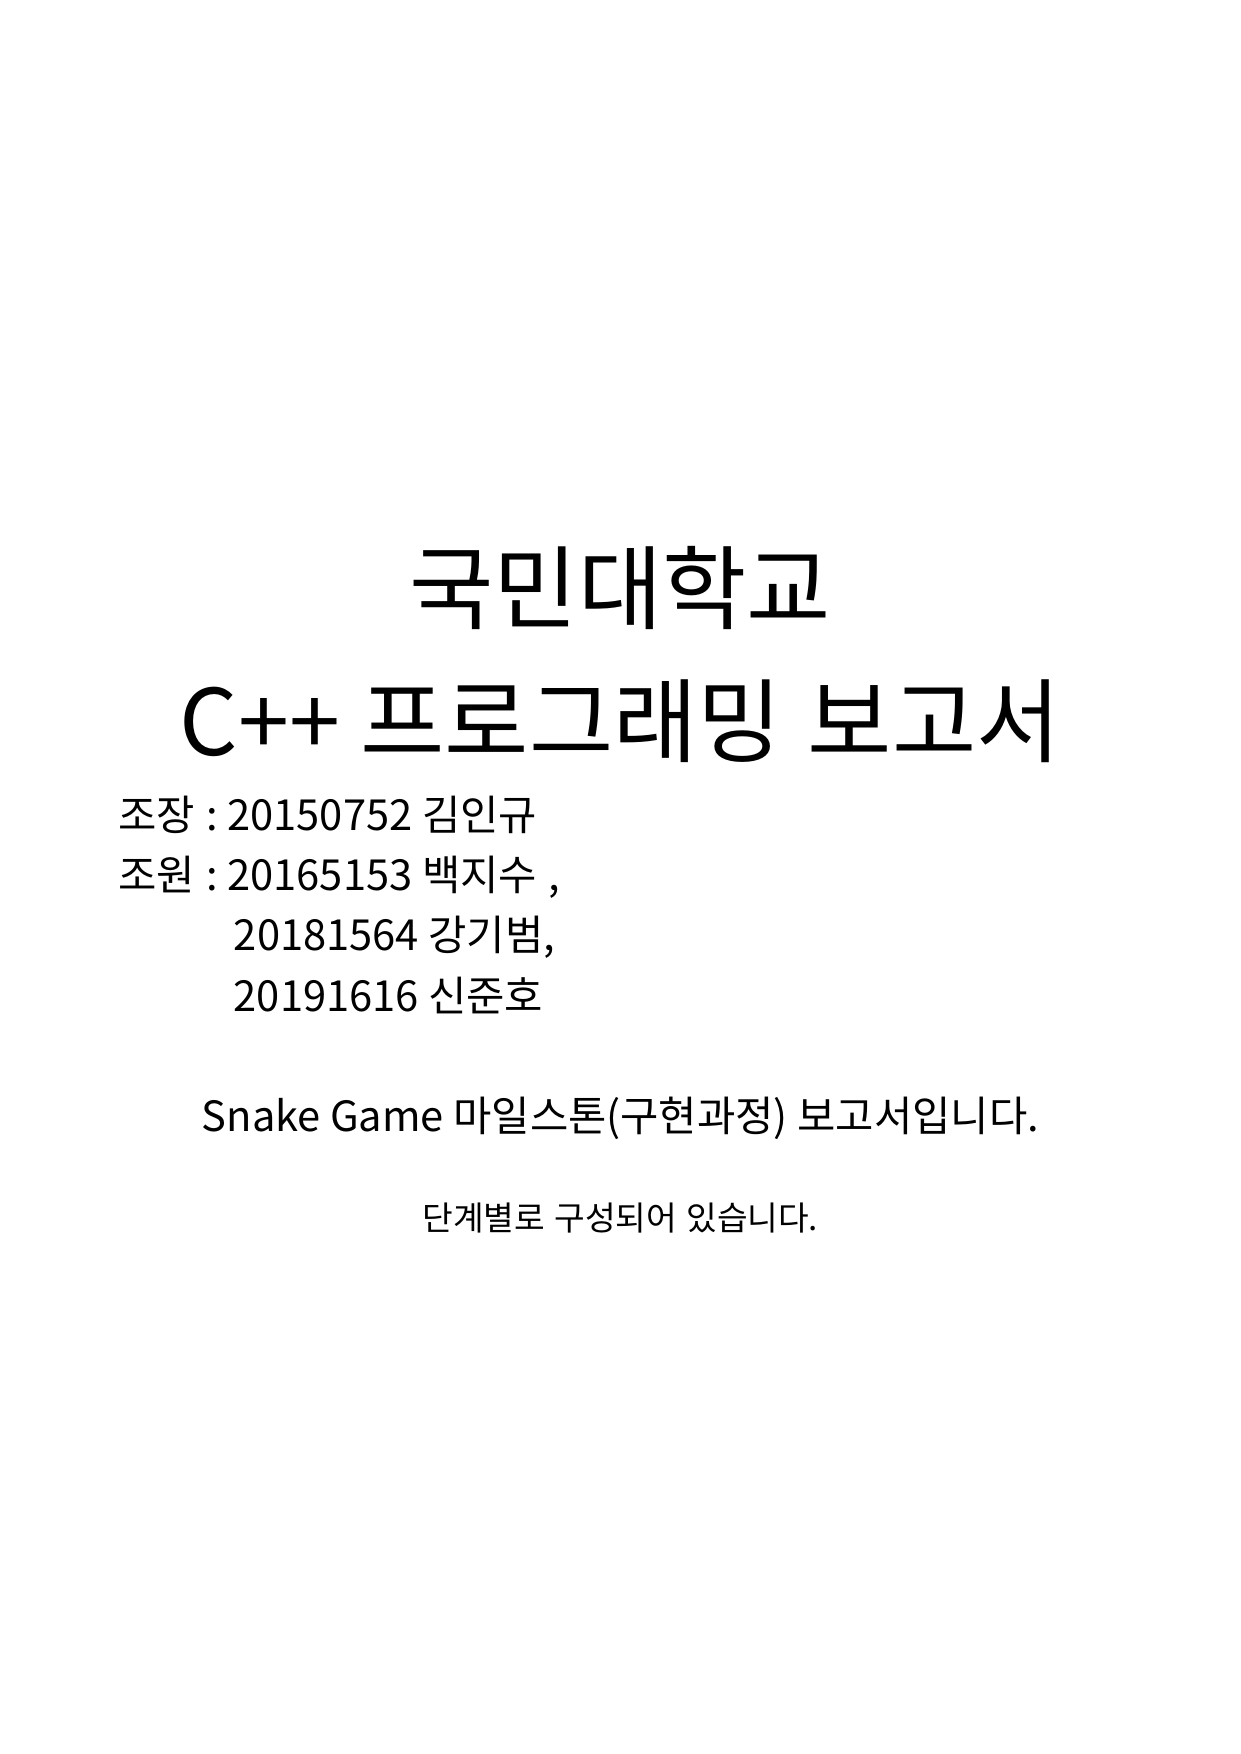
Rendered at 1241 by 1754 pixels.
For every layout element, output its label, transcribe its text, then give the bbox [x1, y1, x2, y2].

text C++ 프로그래밍 보고서 [118, 649, 1122, 782]
text 조원 : 20165153 백지수 , [118, 842, 1122, 902]
text 20191616 신준호 [118, 963, 1122, 1023]
text 조장 : 20150752 김인규 [118, 782, 1122, 842]
text 단계별로 구성되어 있습니다. [118, 1143, 1122, 1288]
text Snake Game 마일스톤(구현과정) 보고서입니다. [118, 1083, 1122, 1143]
text 국민대학교 [118, 516, 1122, 649]
text 20181564 강기범, [192, 902, 1122, 963]
